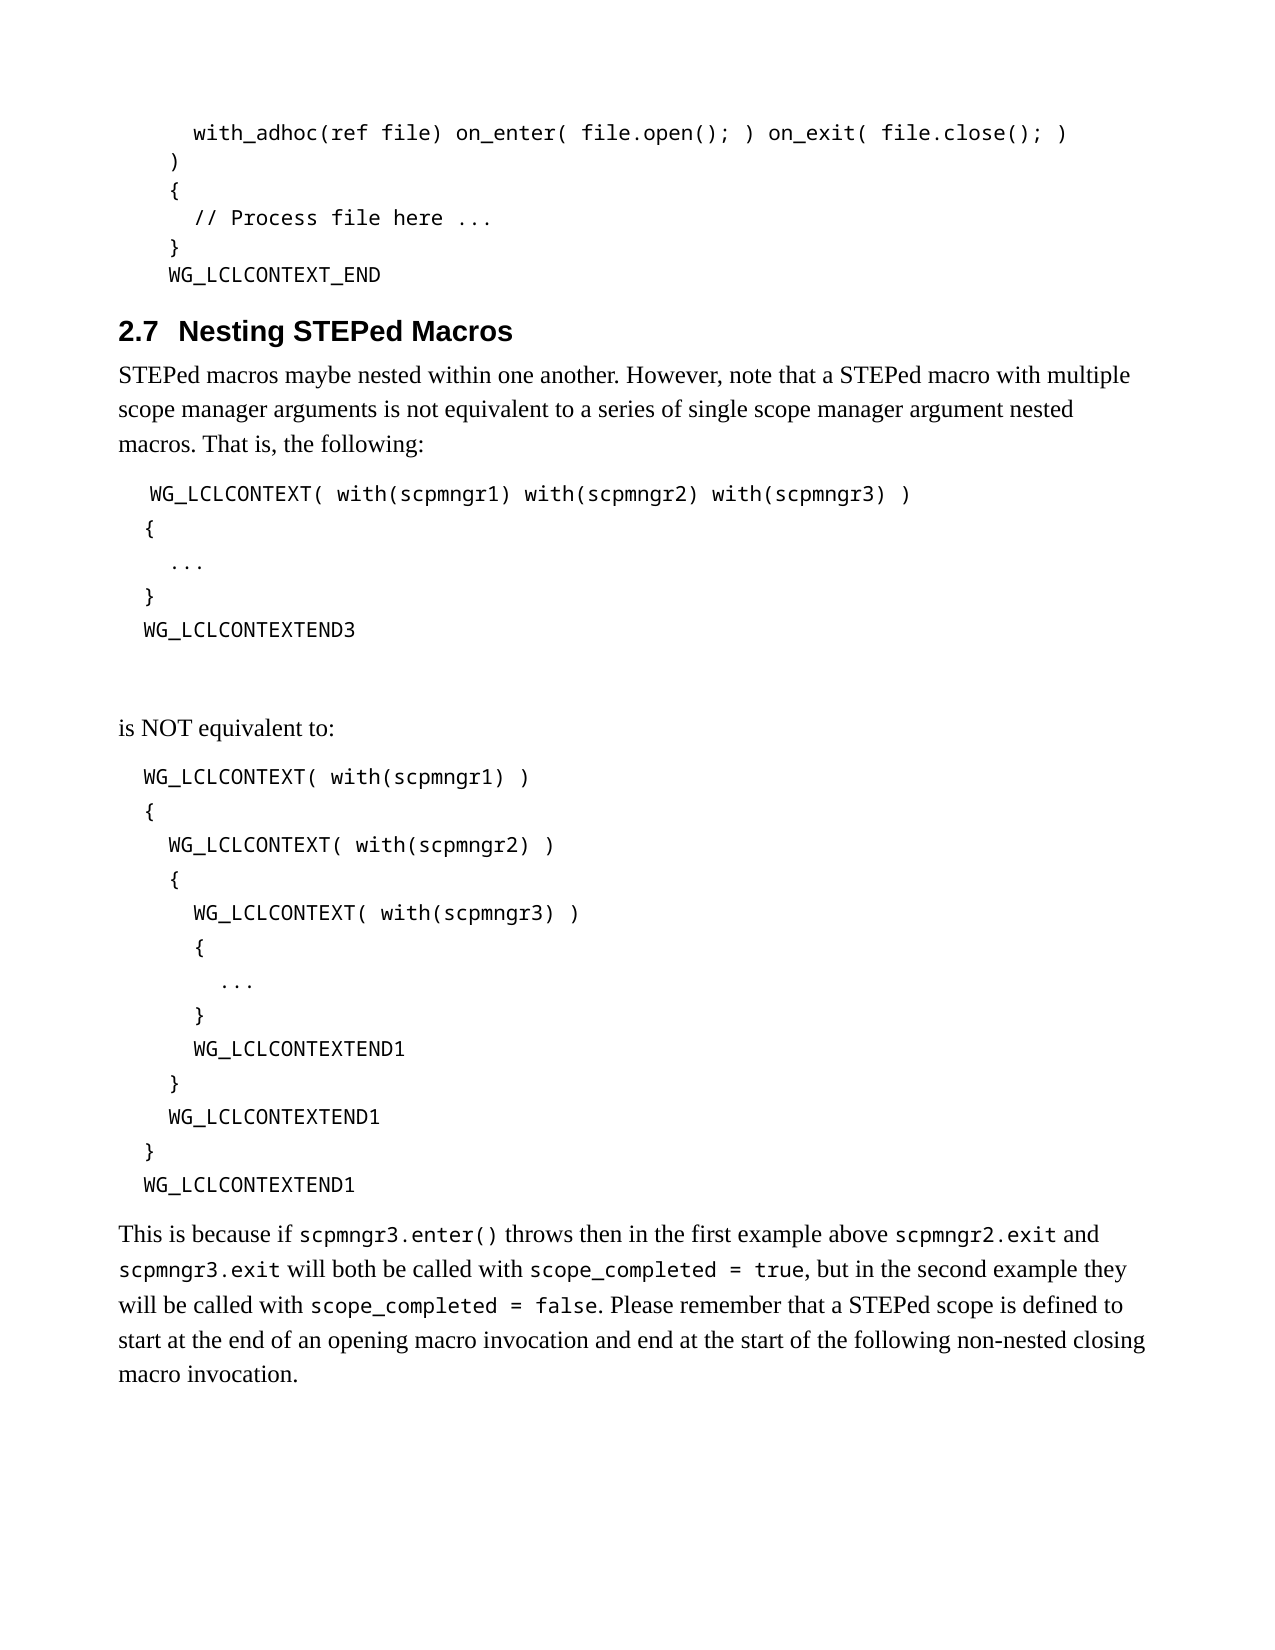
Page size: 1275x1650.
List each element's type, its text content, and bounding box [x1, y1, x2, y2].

text STEPed macros maybe nested within one another. However, note that a STEPed macro with multiple scope manager arguments is not equivalent to a series of single scope manager argument nested macros. That is, the following: [118, 360, 1157, 457]
text with_adhoc(ref file) on_enter( file.open(); ) on_exit( file.close(); ) ) { // Process file here ... } WG_LCLCONTEXT_END [118, 118, 1157, 289]
text is NOT equivalent to: [118, 713, 1157, 742]
subtitle Nesting STEPed Macros [118, 314, 1157, 347]
text WG_LCLCONTEXT( with(scpmngr1) with(scpmngr2) with(scpmngr3) ) { ... } WG_LCLCONTEXTEND3 [118, 478, 1157, 643]
text This is because if scpmngr3.enter() throws then in the first example above scpmngr2.exit and scpmngr3.exit will both be called with scope_completed = true, but in the second example they will be called with scope_completed = false. Please remember that a STEPed scope is defined to start at the end of an opening macro invocation and end at the start of the following non-nested closing macro invocation. [118, 1219, 1157, 1388]
text WG_LCLCONTEXT( with(scpmngr1) ) { WG_LCLCONTEXT( with(scpmngr2) ) { WG_LCLCONTEXT( with(scpmngr3) ) { ... } WG_LCLCONTEXTEND1 } WG_LCLCONTEXTEND1 } WG_LCLCONTEXTEND1 [118, 762, 1157, 1199]
